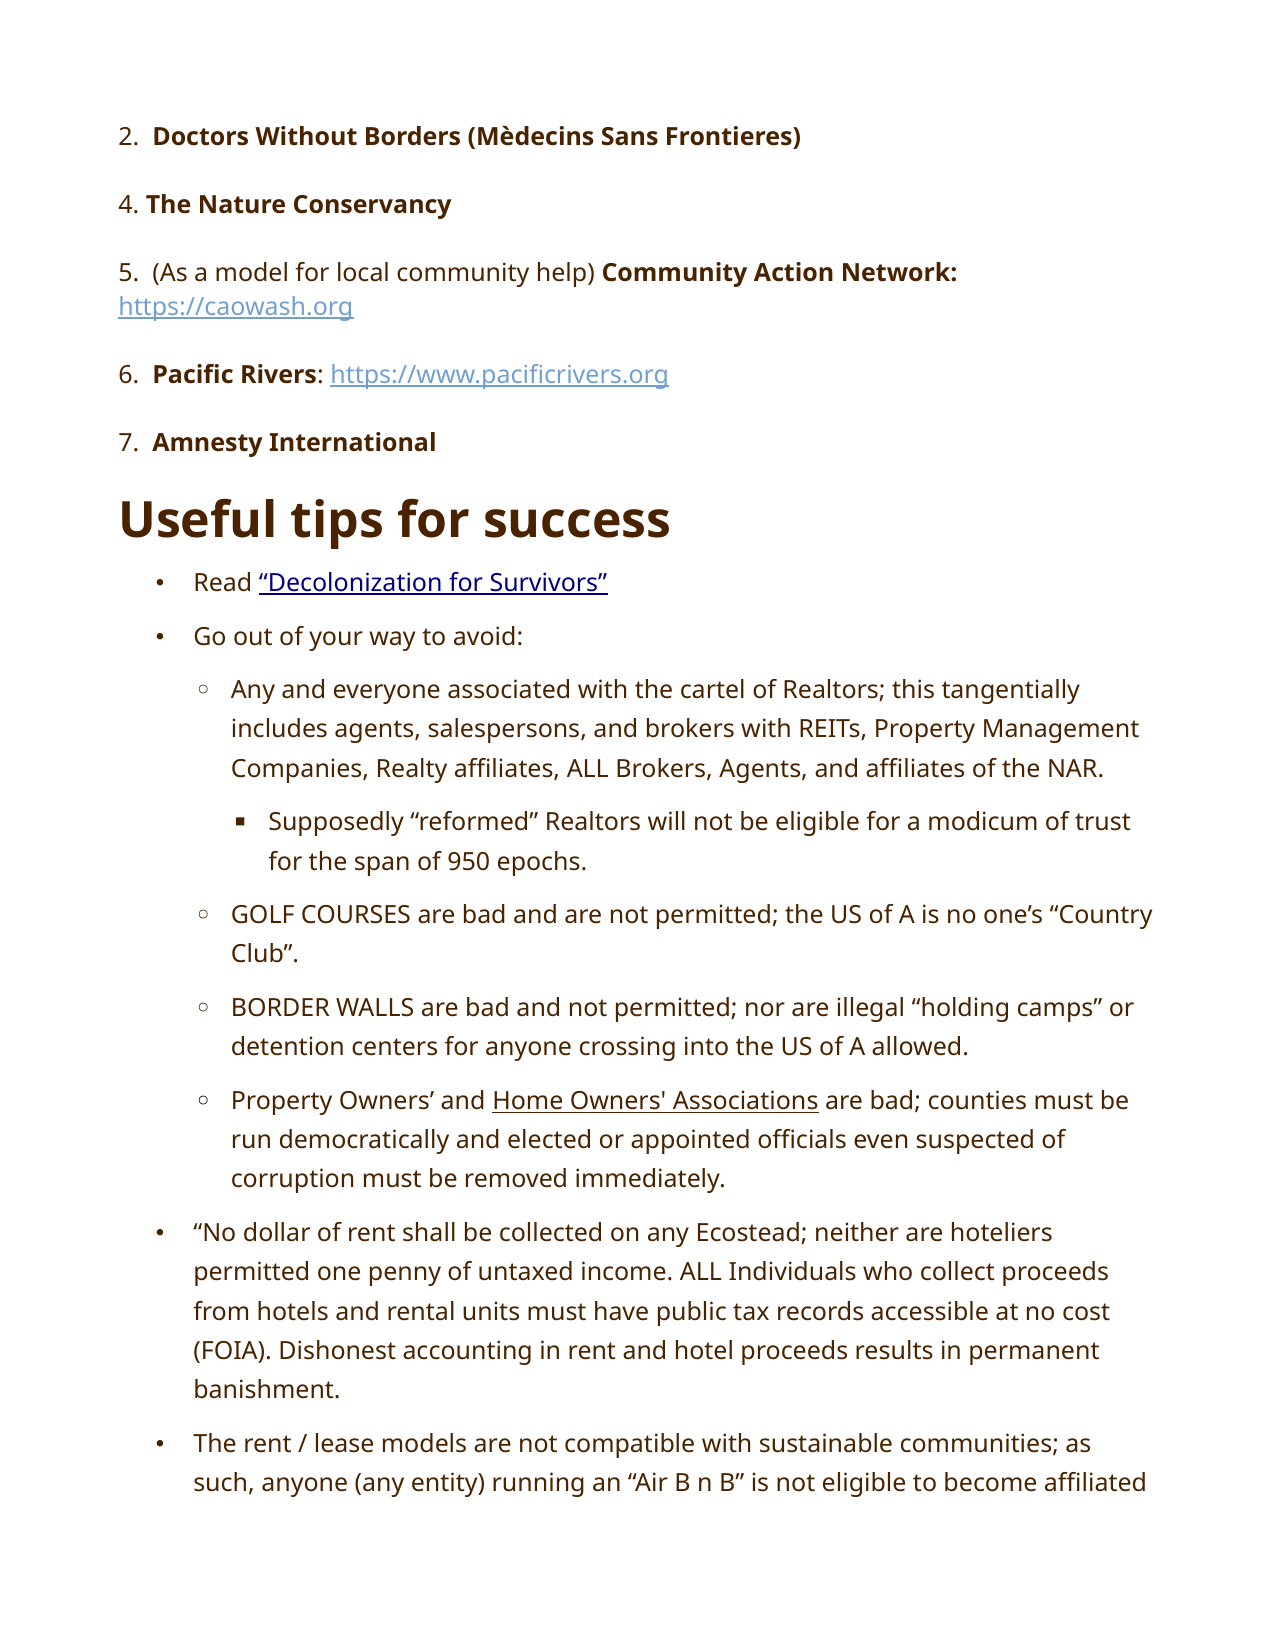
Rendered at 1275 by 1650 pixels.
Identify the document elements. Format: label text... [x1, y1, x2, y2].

list Go out of your way to avoid: [156, 618, 1157, 652]
text 4. The Nature Conservancy [118, 186, 1157, 220]
list Supposedly “reformed” Realtors will not be eligible for a modicum of trust for the span of 950 epochs. [231, 804, 1157, 877]
list “No dollar of rent shall be collected on any Ecostead; neither are hoteliers permitted one penny of untaxed income. ALL Individuals who collect proceeds from hotels and rental units must have public tax records accessible at no cost (FOIA). Dishonest accounting in rent and hotel proceeds results in permanent banishment. [156, 1215, 1157, 1406]
list Property Owners’ and Home Owners' Associations are bad; counties must be run democratically and elected or appointed officials even suspected of corruption must be removed immediately. [193, 1083, 1157, 1195]
subtitle Useful tips for success [118, 484, 1157, 552]
text 6. Pacific Rivers: https://www.pacificrivers.org [118, 357, 1157, 391]
list Read “Decolonization for Survivors” [156, 564, 1157, 598]
list Any and everyone associated with the cartel of Realtors; this tangentially includes agents, salespersons, and brokers with REITs, Property Management Companies, Realty affiliates, ALL Brokers, Agents, and affiliates of the NAR. [193, 672, 1157, 784]
list GOLF COURSES are bad and are not permitted; the US of A is no one’s “Country Club”. [193, 897, 1157, 970]
text 2. Doctors Without Borders (Mèdecins Sans Frontieres) [118, 118, 1157, 186]
list BORDER WALLS are bad and not permitted; nor are illegal “holding camps” or detention centers for anyone crossing into the US of A allowed. [193, 990, 1157, 1063]
list The rent / lease models are not compatible with sustainable communities; as such, anyone (any entity) running an “Air B n B” is not eligible to become affiliated [156, 1425, 1157, 1498]
text 5. (As a model for local community help) Community Action Network: https://caowash.org [118, 254, 1157, 322]
text 7. Amnesty International [118, 425, 1157, 459]
